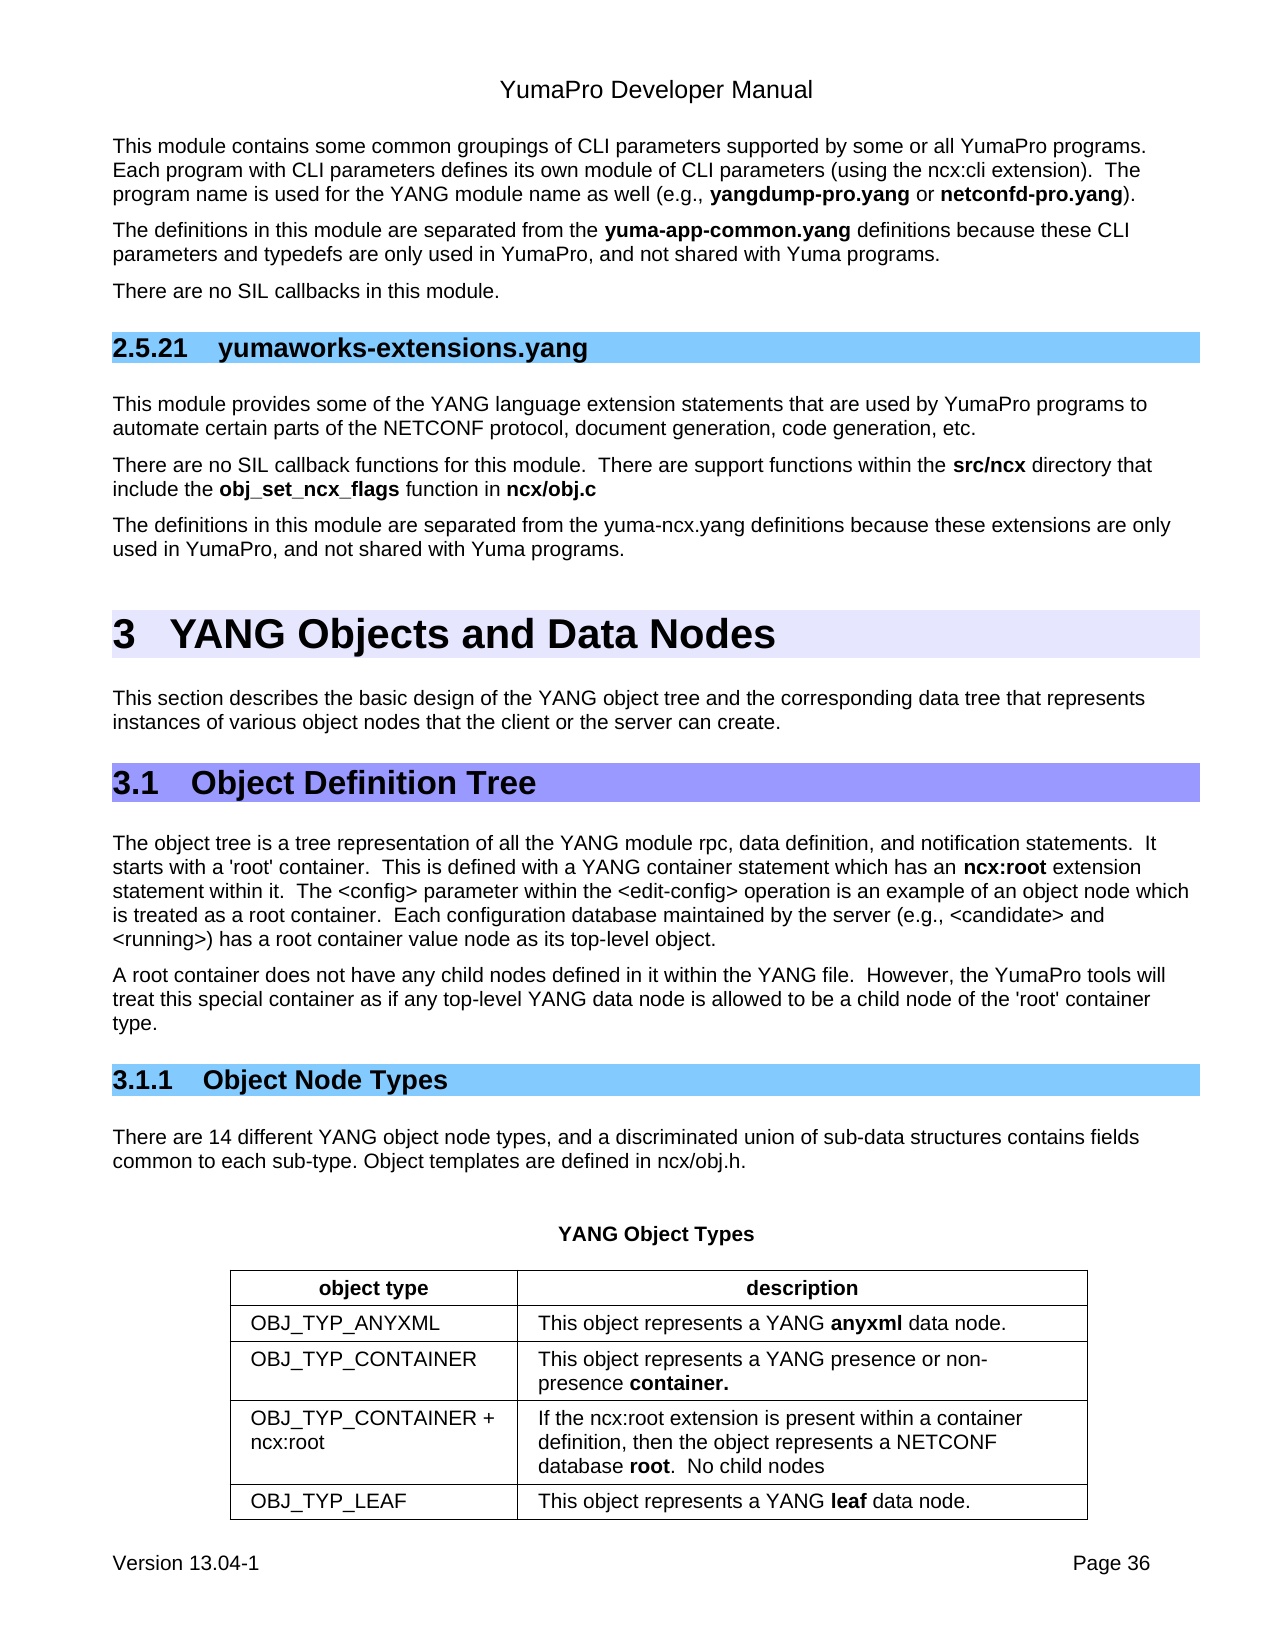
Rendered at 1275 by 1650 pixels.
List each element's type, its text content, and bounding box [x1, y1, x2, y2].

table_cell OBJ_TYP_LEAF [231, 1485, 517, 1519]
text There are no SIL callback functions for this module. There are support functions within the src/ncx directory that include the obj_set_ncx_flags function in ncx/obj.c [112, 452, 1200, 500]
table_cell OBJ_TYP_ANYXML [231, 1306, 517, 1341]
text This module provides some of the YANG language extension statements that are used by YumaPro programs to automate certain parts of the NETCONF protocol, document generation, code generation, etc. [112, 392, 1200, 440]
subtitle Object Definition Tree [112, 763, 1200, 802]
table_cell OBJ_TYP_CONTAINER [231, 1342, 517, 1400]
table_header object type [231, 1271, 517, 1305]
subtitle Object Node Types [112, 1064, 1200, 1096]
table_header description [518, 1271, 1087, 1305]
text There are 14 different YANG object node types, and a discriminated union of sub-data structures contains fields common to each sub-type. Object templates are defined in ncx/obj.h. [112, 1125, 1200, 1173]
text A root container does not have any child nodes defined in it within the YANG file. However, the YumaPro tools will treat this special container as if any top-level YANG data node is allowed to be a child node of the 'root' container type. [112, 963, 1200, 1035]
text There are no SIL callbacks in this module. [112, 278, 1200, 302]
text The definitions in this module are separated from the yuma-ncx.yang definitions because these extensions are only used in YumaPro, and not shared with Yuma programs. [112, 513, 1200, 561]
table_cell If the ncx:root extension is present within a container definition, then the object represents a NETCONF database root. No child nodes [518, 1401, 1087, 1483]
table_cell This object represents a YANG leaf data node. [518, 1485, 1087, 1519]
subtitle YANG Object Types [127, 1222, 1185, 1246]
table_cell This object represents a YANG anyxml data node. [518, 1306, 1087, 1341]
text The object tree is a tree representation of all the YANG module rpc, data definition, and notification statements. It starts with a 'root' container. This is defined with a YANG container statement which has an ncx:root extension statement within it. The <config> parameter within the <edit-config> operation is an example of an object node which is treated as a root container. Each configuration database maintained by the server (e.g., <candidate> and <running>) has a root container value node as its top-level object. [112, 831, 1200, 951]
text This module contains some common groupings of CLI parameters supported by some or all YumaPro programs. Each program with CLI parameters defines its own module of CLI parameters (using the ncx:cli extension). The program name is used for the YANG module name as well (e.g., yangdump-pro.yang or netconfd-pro.yang). [112, 134, 1200, 206]
text The definitions in this module are separated from the yuma-app-common.yang definitions because these CLI parameters and typedefs are only used in YumaPro, and not shared with Yuma programs. [112, 218, 1200, 266]
subtitle yumaworks-extensions.yang [112, 332, 1200, 363]
subtitle YANG Objects and Data Nodes [112, 610, 1200, 658]
text This section describes the basic design of the YANG object tree and the corresponding data tree that represents instances of various object nodes that the client or the server can create. [112, 686, 1200, 734]
table_cell OBJ_TYP_CONTAINER + ncx:root [231, 1401, 517, 1483]
table_cell This object represents a YANG presence or non-presence container. [518, 1342, 1087, 1400]
